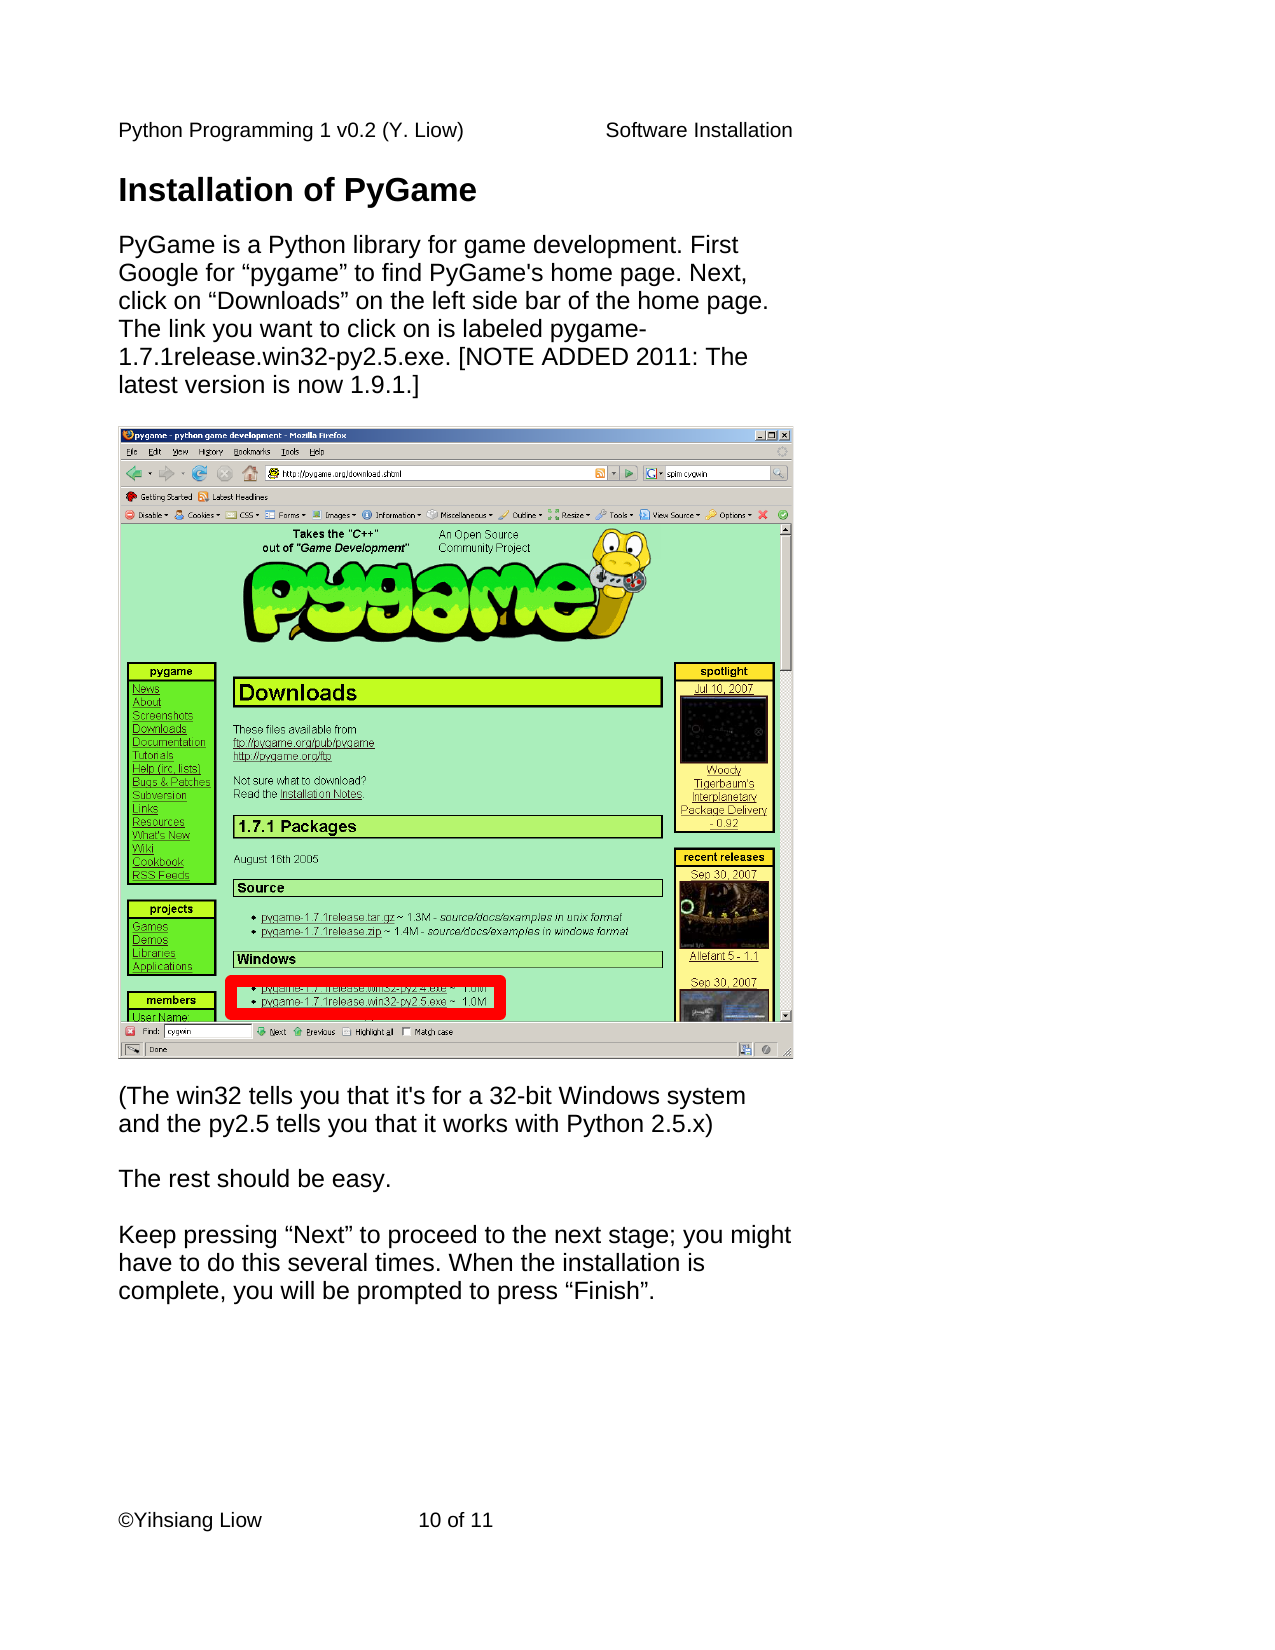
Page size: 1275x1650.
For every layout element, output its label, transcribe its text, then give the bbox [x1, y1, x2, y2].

text Installation of PyGame [118, 171, 793, 208]
text Keep pressing “Next” to proceed to the next stage; you might have to do this several times. When the installation is complete, you will be prompted to press “Finish”. [118, 1221, 793, 1305]
text The rest should be easy. [118, 1165, 793, 1193]
text PyGame is a Python library for game development. First Google for “pygame” to find PyGame's home page. Next, click on “Downloads” on the left side bar of the home page. The link you want to click on is labeled pygame-1.7.1release.win32-py2.5.exe. [NOTE ADDED 2011: The latest version is now 1.9.1.] [118, 231, 793, 399]
picture [118, 426, 794, 1059]
text (The win32 tells you that it's for a 32-bit Windows system and the py2.5 tells you that it works with Python 2.5.x) [118, 1082, 793, 1137]
